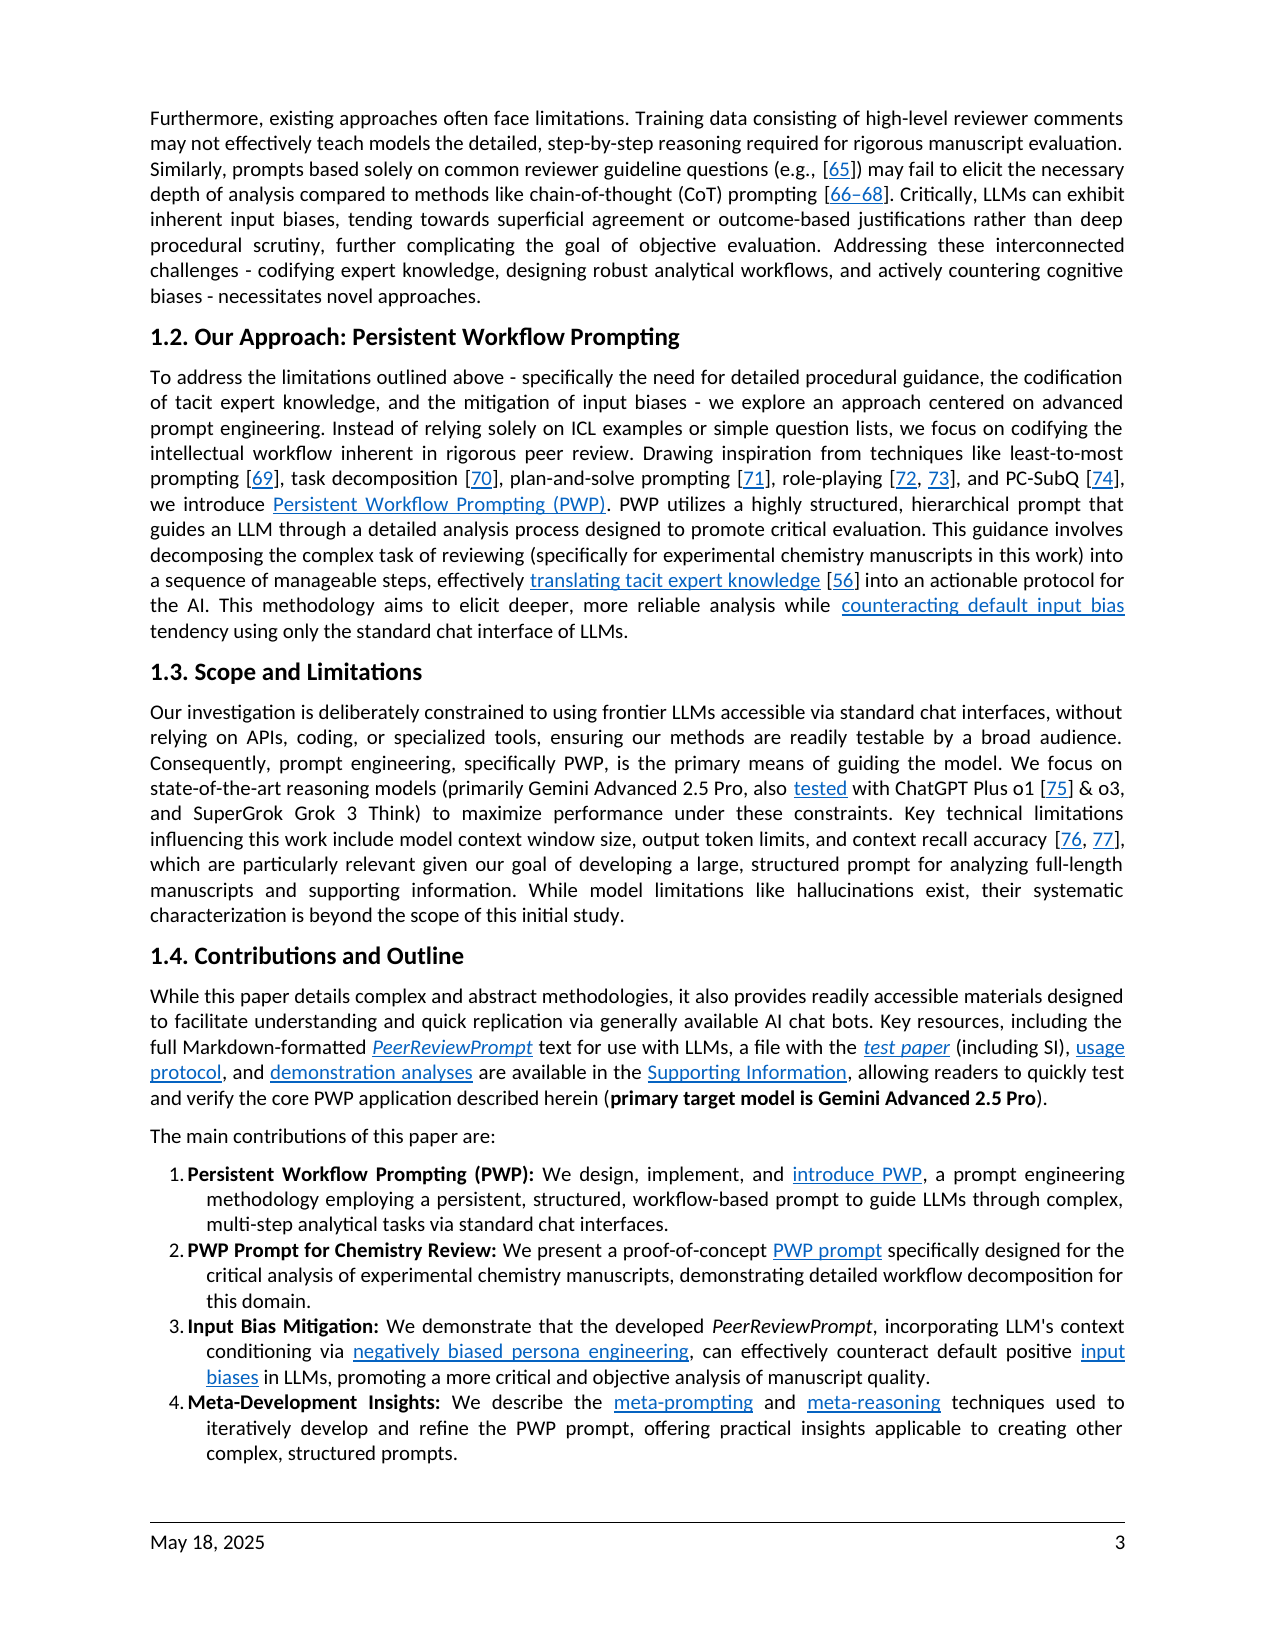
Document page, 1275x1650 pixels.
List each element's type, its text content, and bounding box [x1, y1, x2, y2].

subtitle Scope and Limitations [150, 656, 1125, 686]
list PWP Prompt for Chemistry Review: We present a proof-of-concept PWP prompt specifically designed for the critical analysis of experimental chemistry manuscripts, demonstrating detailed workflow decomposition for this domain. [169, 1237, 1125, 1313]
text While this paper details complex and abstract methodologies, it also provides readily accessible materials designed to facilitate understanding and quick replication via generally available AI chat bots. Key resources, including the full Markdown-formatted PeerReviewPrompt text for use with LLMs, a file with the test paper (including SI), usage protocol, and demonstration analyses are available in the Supporting Information, allowing readers to quickly test and verify the core PWP application described herein (primary target model is Gemini Advanced 2.5 Pro). [150, 983, 1125, 1110]
text To address the limitations outlined above - specifically the need for detailed procedural guidance, the codification of tacit expert knowledge, and the mitigation of input biases - we explore an approach centered on advanced prompt engineering. Instead of relying solely on ICL examples or simple question lists, we focus on codifying the intellectual workflow inherent in rigorous peer review. Drawing inspiration from techniques like least-to-most prompting [69], task decomposition [70], plan-and-solve prompting [71], role-playing [72, 73], and PC-SubQ [74], we introduce Persistent Workflow Prompting (PWP) . PWP utilizes a highly structured, hierarchical prompt that guides an LLM through a detailed analysis process designed to promote critical evaluation. This guidance involves decomposing the complex task of reviewing (specifically for experimental chemistry manuscripts in this work) into a sequence of manageable steps, effectively translating tacit expert knowledge [56] into an actionable protocol for the AI. This methodology aims to elicit deeper, more reliable analysis while counteracting default input bias tendency using only the standard chat interface of LLMs. [150, 364, 1125, 643]
list Persistent Workflow Prompting (PWP): We design, implement, and introduce PWP, a prompt engineering methodology employing a persistent, structured, workflow-based prompt to guide LLMs through complex, multi-step analytical tasks via standard chat interfaces. [169, 1161, 1125, 1237]
list Input Bias Mitigation: We demonstrate that the developed PeerReviewPrompt, incorporating LLM's context conditioning via negatively biased persona engineering, can effectively counteract default positive input biases in LLMs, promoting a more critical and objective analysis of manuscript quality. [169, 1313, 1125, 1389]
subtitle Contributions and Outline [150, 940, 1125, 971]
text Our investigation is deliberately constrained to using frontier LLMs accessible via standard chat interfaces, without relying on APIs, coding, or specialized tools, ensuring our methods are readily testable by a broad audience. Consequently, prompt engineering, specifically PWP, is the primary means of guiding the model. We focus on state-of-the-art reasoning models (primarily Gemini Advanced 2.5 Pro, also tested with ChatGPT Plus o1 [75] & o3, and SuperGrok Grok 3 Think) to maximize performance under these constraints. Key technical limitations influencing this work include model context window size, output token limits, and context recall accuracy [76, 77], which are particularly relevant given our goal of developing a large, structured prompt for analyzing full-length manuscripts and supporting information. While model limitations like hallucinations exist, their systematic characterization is beyond the scope of this initial study. [150, 699, 1125, 928]
text Furthermore, existing approaches often face limitations. Training data consisting of high-level reviewer comments may not effectively teach models the detailed, step-by-step reasoning required for rigorous manuscript evaluation. Similarly, prompts based solely on common reviewer guideline questions (e.g., [65]) may fail to elicit the necessary depth of analysis compared to methods like chain-of-thought (CoT) prompting [66–68]. Critically, LLMs can exhibit inherent input biases, tending towards superficial agreement or outcome-based justifications rather than deep procedural scrutiny, further complicating the goal of objective evaluation. Addressing these interconnected challenges - codifying expert knowledge, designing robust analytical workflows, and actively countering cognitive biases - necessitates novel approaches. [150, 105, 1125, 308]
subtitle Our Approach: Persistent Workflow Prompting [150, 321, 1125, 351]
list Meta-Development Insights: We describe the meta-prompting and meta-reasoning techniques used to iteratively develop and refine the PWP prompt, offering practical insights applicable to creating other complex, structured prompts. [169, 1389, 1125, 1466]
text The main contributions of this paper are: [150, 1123, 1125, 1148]
